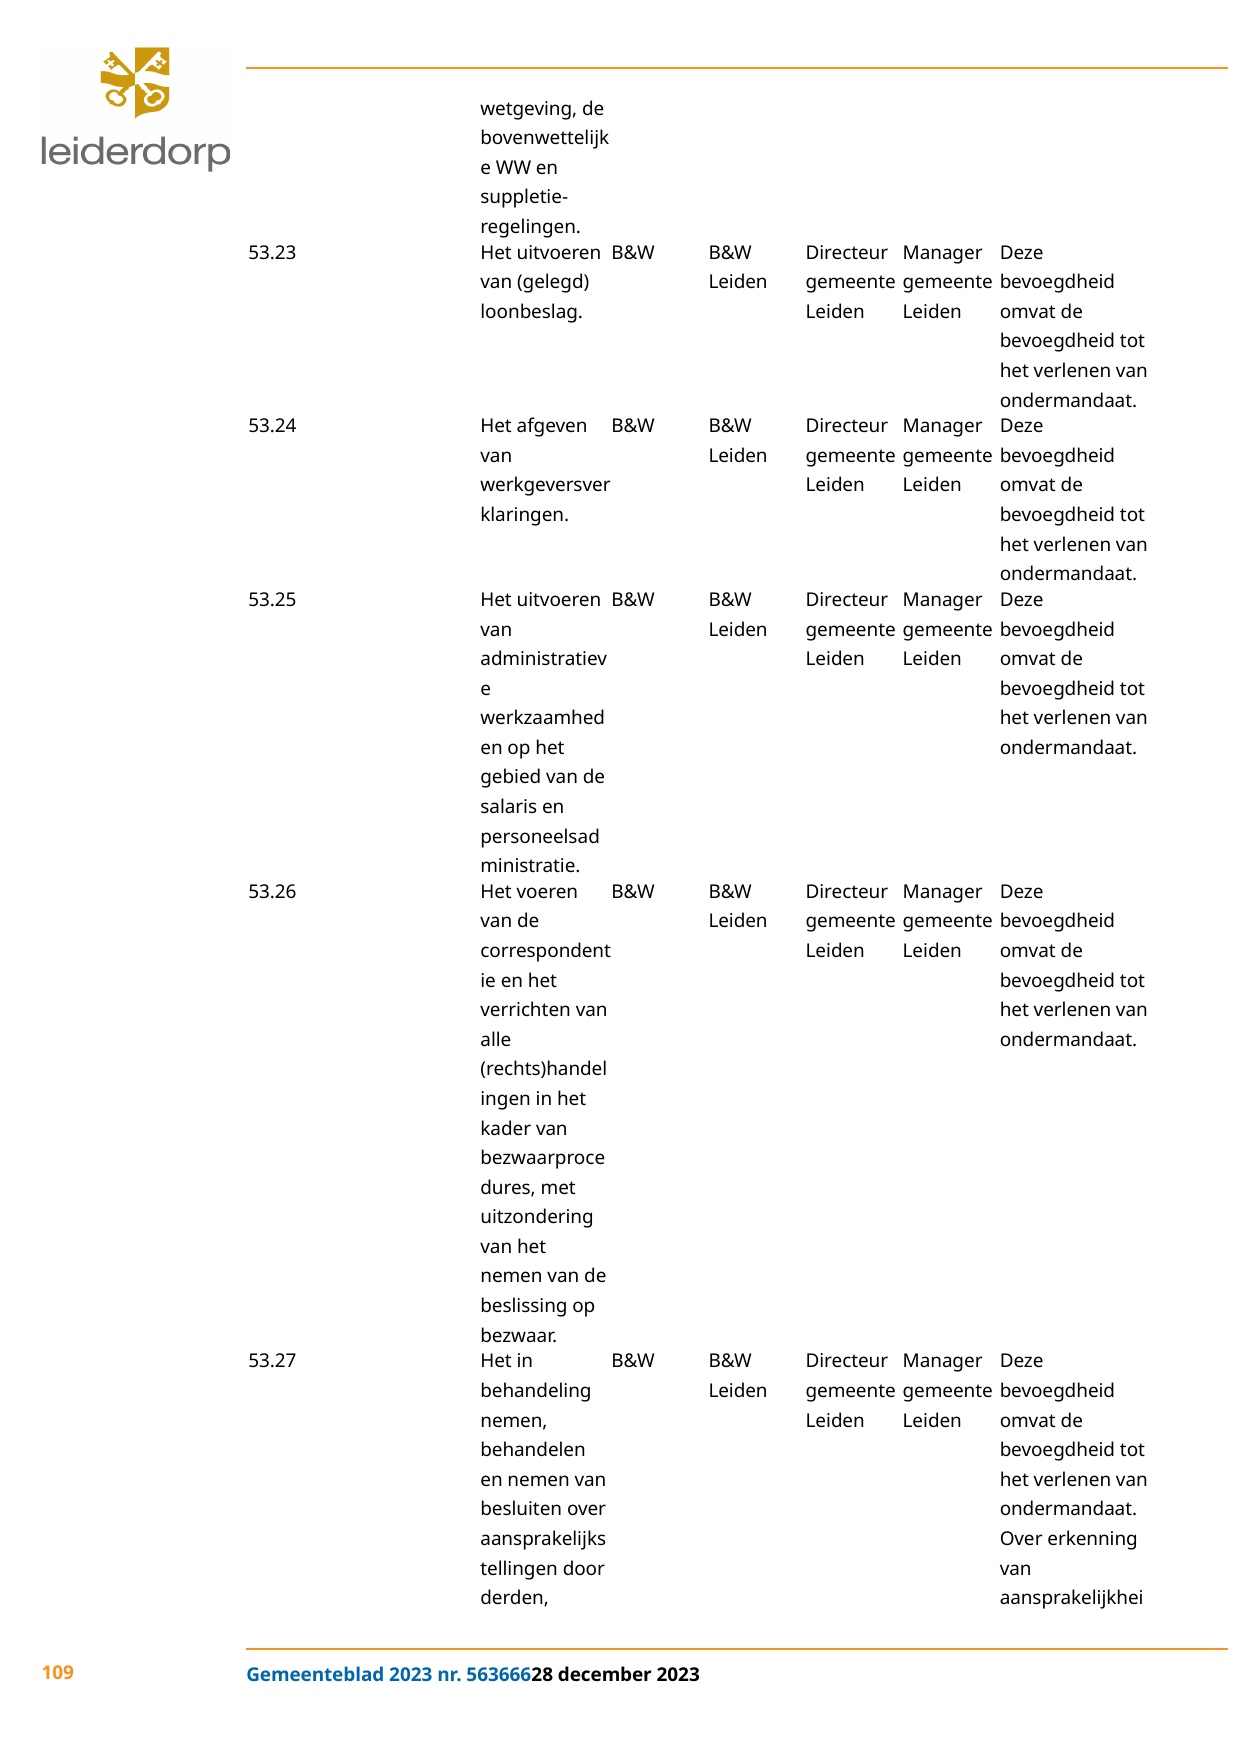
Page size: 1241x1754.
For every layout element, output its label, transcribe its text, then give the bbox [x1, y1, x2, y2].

table_cell [611, 95, 708, 239]
table_cell Deze bevoegdheid omvat de bevoegdheid tot het verlenen van ondermandaat. Over erkenning van aansprakelijkhei [1000, 1348, 1152, 1610]
table_cell [805, 95, 902, 239]
table_cell B&W [611, 586, 708, 878]
table_cell [248, 95, 345, 239]
table_cell B&W [611, 239, 708, 412]
table_cell Het in behandeling nemen, behandelen en nemen van besluiten over aansprakelijkstellingen door derden, [480, 1348, 611, 1610]
table_cell wetgeving, de bovenwettelijke WW en suppletie-regelingen. [480, 95, 611, 239]
table_cell B&W Leiden [708, 586, 805, 878]
table_cell Manager gemeente Leiden [903, 878, 999, 1348]
table_cell B&W [611, 878, 708, 1348]
table_cell B&W Leiden [708, 878, 805, 1348]
table_cell Het uitvoeren van (gelegd) loonbeslag. [480, 239, 611, 412]
table_cell Directeur gemeente Leiden [805, 878, 902, 1348]
table_cell Deze bevoegdheid omvat de bevoegdheid tot het verlenen van ondermandaat. [1000, 878, 1152, 1348]
table_cell 53.26 [248, 878, 345, 1348]
table_cell Manager gemeente Leiden [903, 239, 999, 412]
table_cell Manager gemeente Leiden [903, 1348, 999, 1610]
table_cell [345, 95, 480, 239]
table_cell [1000, 95, 1152, 239]
table_cell [345, 586, 480, 878]
table_cell Deze bevoegdheid omvat de bevoegdheid tot het verlenen van ondermandaat. [1000, 413, 1152, 586]
table_cell Het voeren van de correspondentie en het verrichten van alle (rechts)handelingen in het kader van bezwaarprocedures, met uitzondering van het nemen van de beslissing op bezwaar. [480, 878, 611, 1348]
table_cell B&W Leiden [708, 413, 805, 586]
table_cell Het uitvoeren van administratieve werkzaamheden op het gebied van de salaris en personeelsadministratie. [480, 586, 611, 878]
table_cell Directeur gemeente Leiden [805, 1348, 902, 1610]
table_cell Deze bevoegdheid omvat de bevoegdheid tot het verlenen van ondermandaat. [1000, 586, 1152, 878]
table_cell B&W Leiden [708, 1348, 805, 1610]
table_cell Manager gemeente Leiden [903, 586, 999, 878]
table_cell Directeur gemeente Leiden [805, 239, 902, 412]
table_cell 53.27 [248, 1348, 345, 1610]
table_cell [345, 1348, 480, 1610]
table_cell Deze bevoegdheid omvat de bevoegdheid tot het verlenen van ondermandaat. [1000, 239, 1152, 412]
table_cell [345, 878, 480, 1348]
table_cell 53.25 [248, 586, 345, 878]
table_cell B&W Leiden [708, 239, 805, 412]
picture [41, 47, 231, 172]
table_cell Het afgeven van werkgeversverklaringen. [480, 413, 611, 586]
table_cell [903, 95, 999, 239]
table_cell Manager gemeente Leiden [903, 413, 999, 586]
table_cell Directeur gemeente Leiden [805, 586, 902, 878]
table_cell 53.23 [248, 239, 345, 412]
table_cell B&W [611, 413, 708, 586]
table_cell [708, 95, 805, 239]
table_cell 53.24 [248, 413, 345, 586]
table_cell [345, 239, 480, 412]
table_cell Directeur gemeente Leiden [805, 413, 902, 586]
table_cell B&W [611, 1348, 708, 1610]
table_cell [345, 413, 480, 586]
